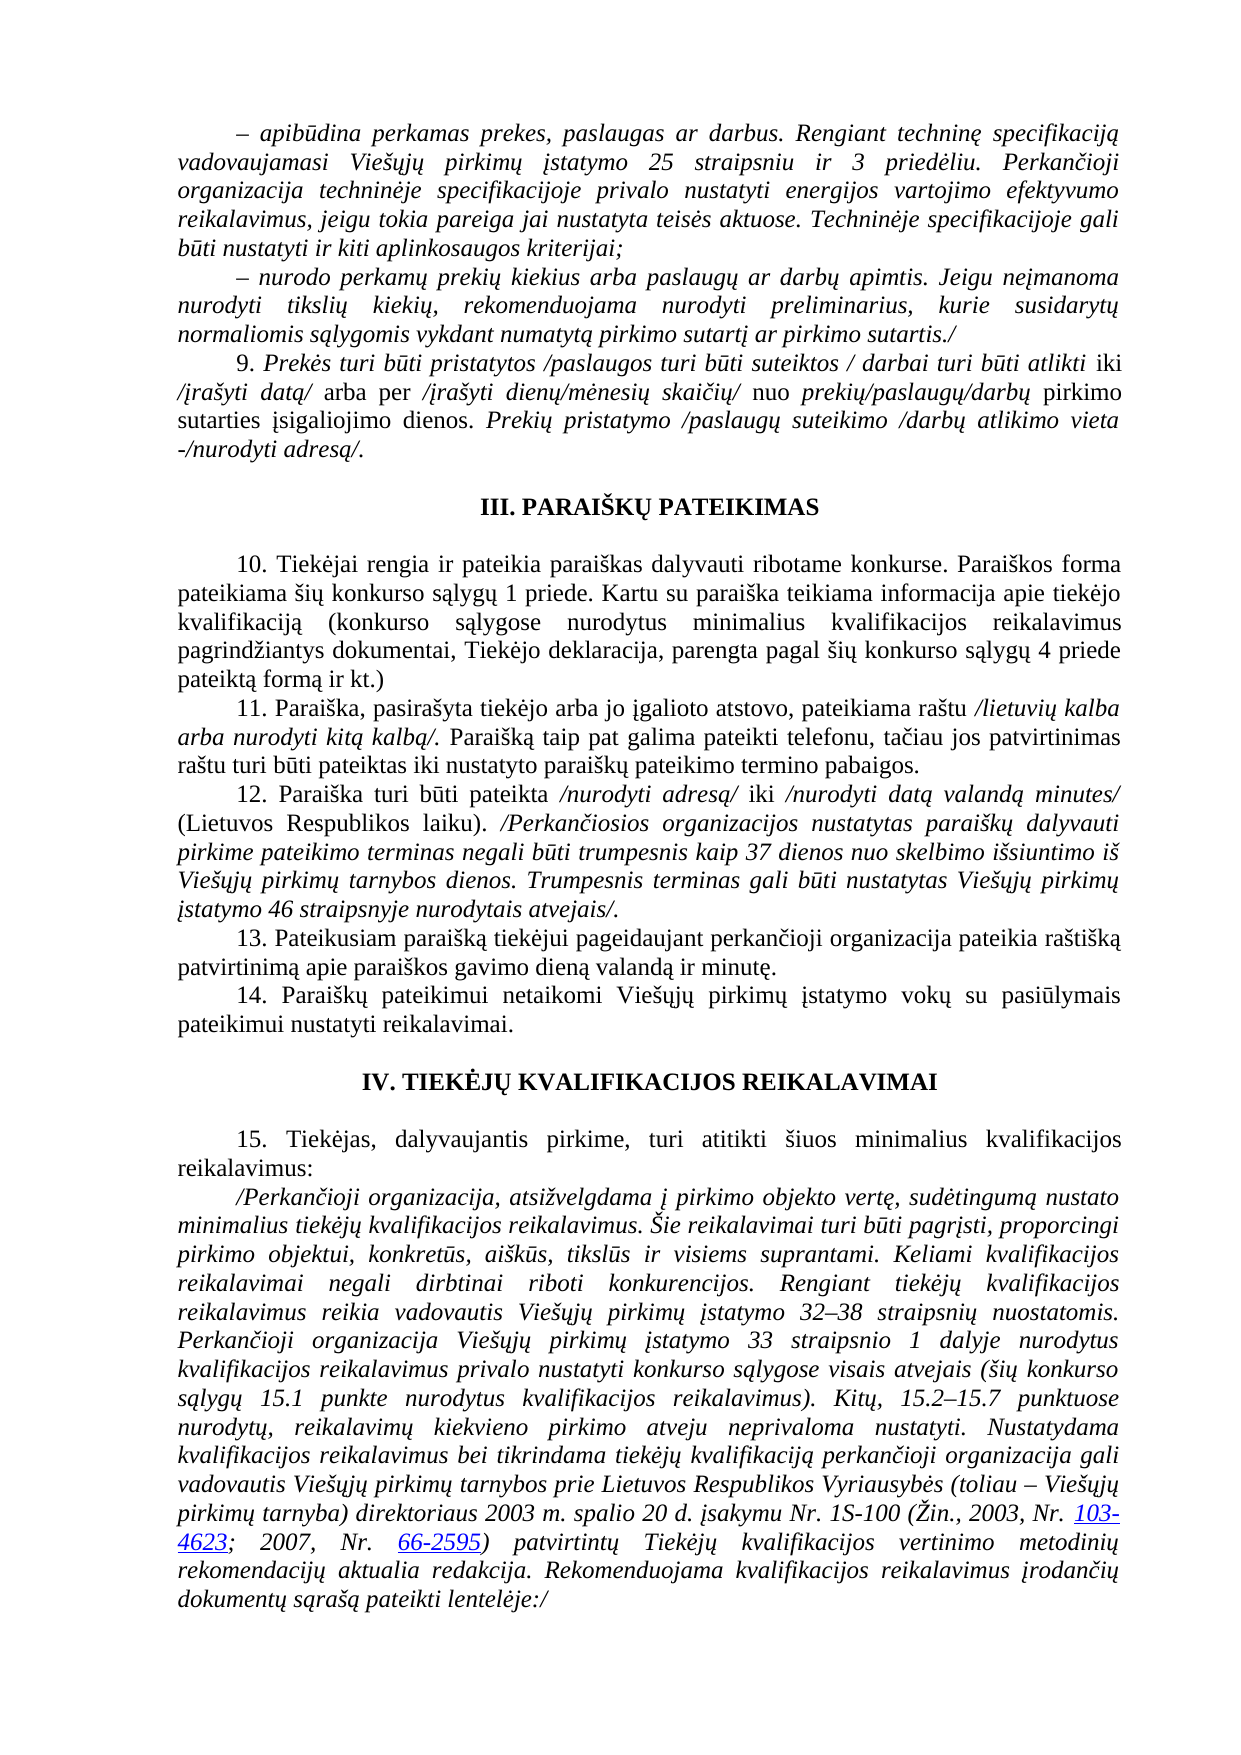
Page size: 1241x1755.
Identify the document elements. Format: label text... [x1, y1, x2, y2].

text 13. Pateikusiam paraišką tiekėjui pageidaujant perkančioji organizacija pateikia raštišką patvirtinimą apie paraiškos gavimo dieną valandą ir minutę. [177, 923, 1122, 981]
text 15. Tiekėjas, dalyvaujantis pirkime, turi atitikti šiuos minimalius kvalifikacijos reikalavimus: [177, 1124, 1122, 1182]
text 10. Tiekėjai rengia ir pateikia paraiškas dalyvauti ribotame konkurse. Paraiškos forma pateikiama šių konkurso sąlygų 1 priede. Kartu su paraiška teikiama informacija apie tiekėjo kvalifikaciją (konkurso sąlygose nurodytus minimalius kvalifikacijos reikalavimus pagrindžiantys dokumentai, Tiekėjo deklaracija, parengta pagal šių konkurso sąlygų 4 priede pateiktą formą ir kt.) [177, 549, 1122, 693]
text – nurodo perkamų prekių kiekius arba paslaugų ar darbų apimtis. Jeigu neįmanoma nurodyti tikslių kiekių, rekomenduojama nurodyti preliminarius, kurie susidarytų normaliomis sąlygomis vykdant numatytą pirkimo sutartį ar pirkimo sutartis./ [177, 262, 1122, 348]
text IV. TIEKĖJŲ KVALIFIKACIJOS REIKALAVIMAI [177, 1067, 1122, 1096]
text III. PARAIŠKŲ PATEIKIMAS [177, 492, 1122, 521]
text 9. Prekės turi būti pristatytos /paslaugos turi būti suteiktos / darbai turi būti atlikti iki /įrašyti datą/ arba per /įrašyti dienų/mėnesių skaičių/ nuo prekių/paslaugų/darbų pirkimo sutarties įsigaliojimo dienos. Prekių pristatymo /paslaugų suteikimo /darbų atlikimo vieta -/nurodyti adresą/. [177, 348, 1122, 463]
text 14. Paraiškų pateikimui netaikomi Viešųjų pirkimų įstatymo vokų su pasiūlymais pateikimui nustatyti reikalavimai. [177, 981, 1122, 1038]
text 11. Paraiška, pasirašyta tiekėjo arba jo įgalioto atstovo, pateikiama raštu /lietuvių kalba arba nurodyti kitą kalbą/. Paraišką taip pat galima pateikti telefonu, tačiau jos patvirtinimas raštu turi būti pateiktas iki nustatyto paraiškų pateikimo termino pabaigos. [177, 693, 1122, 779]
text 12. Paraiška turi būti pateikta /nurodyti adresą/ iki /nurodyti datą valandą minutes/ (Lietuvos Respublikos laiku). /Perkančiosios organizacijos nustatytas paraiškų dalyvauti pirkime pateikimo terminas negali būti trumpesnis kaip 37 dienos nuo skelbimo išsiuntimo iš Viešųjų pirkimų tarnybos dienos. Trumpesnis terminas gali būti nustatytas Viešųjų pirkimų įstatymo 46 straipsnyje nurodytais atvejais/. [177, 779, 1122, 923]
text – apibūdina perkamas prekes, paslaugas ar darbus. Rengiant techninę specifikaciją vadovaujamasi Viešųjų pirkimų įstatymo 25 straipsniu ir 3 priedėliu. Perkančioji organizacija techninėje specifikacijoje privalo nustatyti energijos vartojimo efektyvumo reikalavimus, jeigu tokia pareiga jai nustatyta teisės aktuose. Techninėje specifikacijoje gali būti nustatyti ir kiti aplinkosaugos kriterijai; [177, 118, 1122, 262]
text /Perkančioji organizacija, atsižvelgdama į pirkimo objekto vertę, sudėtingumą nustato minimalius tiekėjų kvalifikacijos reikalavimus. Šie reikalavimai turi būti pagrįsti, proporcingi pirkimo objektui, konkretūs, aiškūs, tikslūs ir visiems suprantami. Keliami kvalifikacijos reikalavimai negali dirbtinai riboti konkurencijos. Rengiant tiekėjų kvalifikacijos reikalavimus reikia vadovautis Viešųjų pirkimų įstatymo 32–38 straipsnių nuostatomis. Perkančioji organizacija Viešųjų pirkimų įstatymo 33 straipsnio 1 dalyje nurodytus kvalifikacijos reikalavimus privalo nustatyti konkurso sąlygose visais atvejais (šių konkurso sąlygų 15.1 punkte nurodytus kvalifikacijos reikalavimus). Kitų, 15.2–15.7 punktuose nurodytų, reikalavimų kiekvieno pirkimo atveju neprivaloma nustatyti. Nustatydama kvalifikacijos reikalavimus bei tikrindama tiekėjų kvalifikaciją perkančioji organizacija gali vadovautis Viešųjų pirkimų tarnybos prie Lietuvos Respublikos Vyriausybės (toliau – Viešųjų pirkimų tarnyba) direktoriaus 2003 m. spalio 20 d. įsakymu Nr. 1S-100 (Žin., 2003, Nr. 103-4623; 2007, Nr. 66-2595) patvirtintų Tiekėjų kvalifikacijos vertinimo metodinių rekomendacijų aktualia redakcija. Rekomenduojama kvalifikacijos reikalavimus įrodančių dokumentų sąrašą pateikti lentelėje:/ [177, 1182, 1122, 1613]
